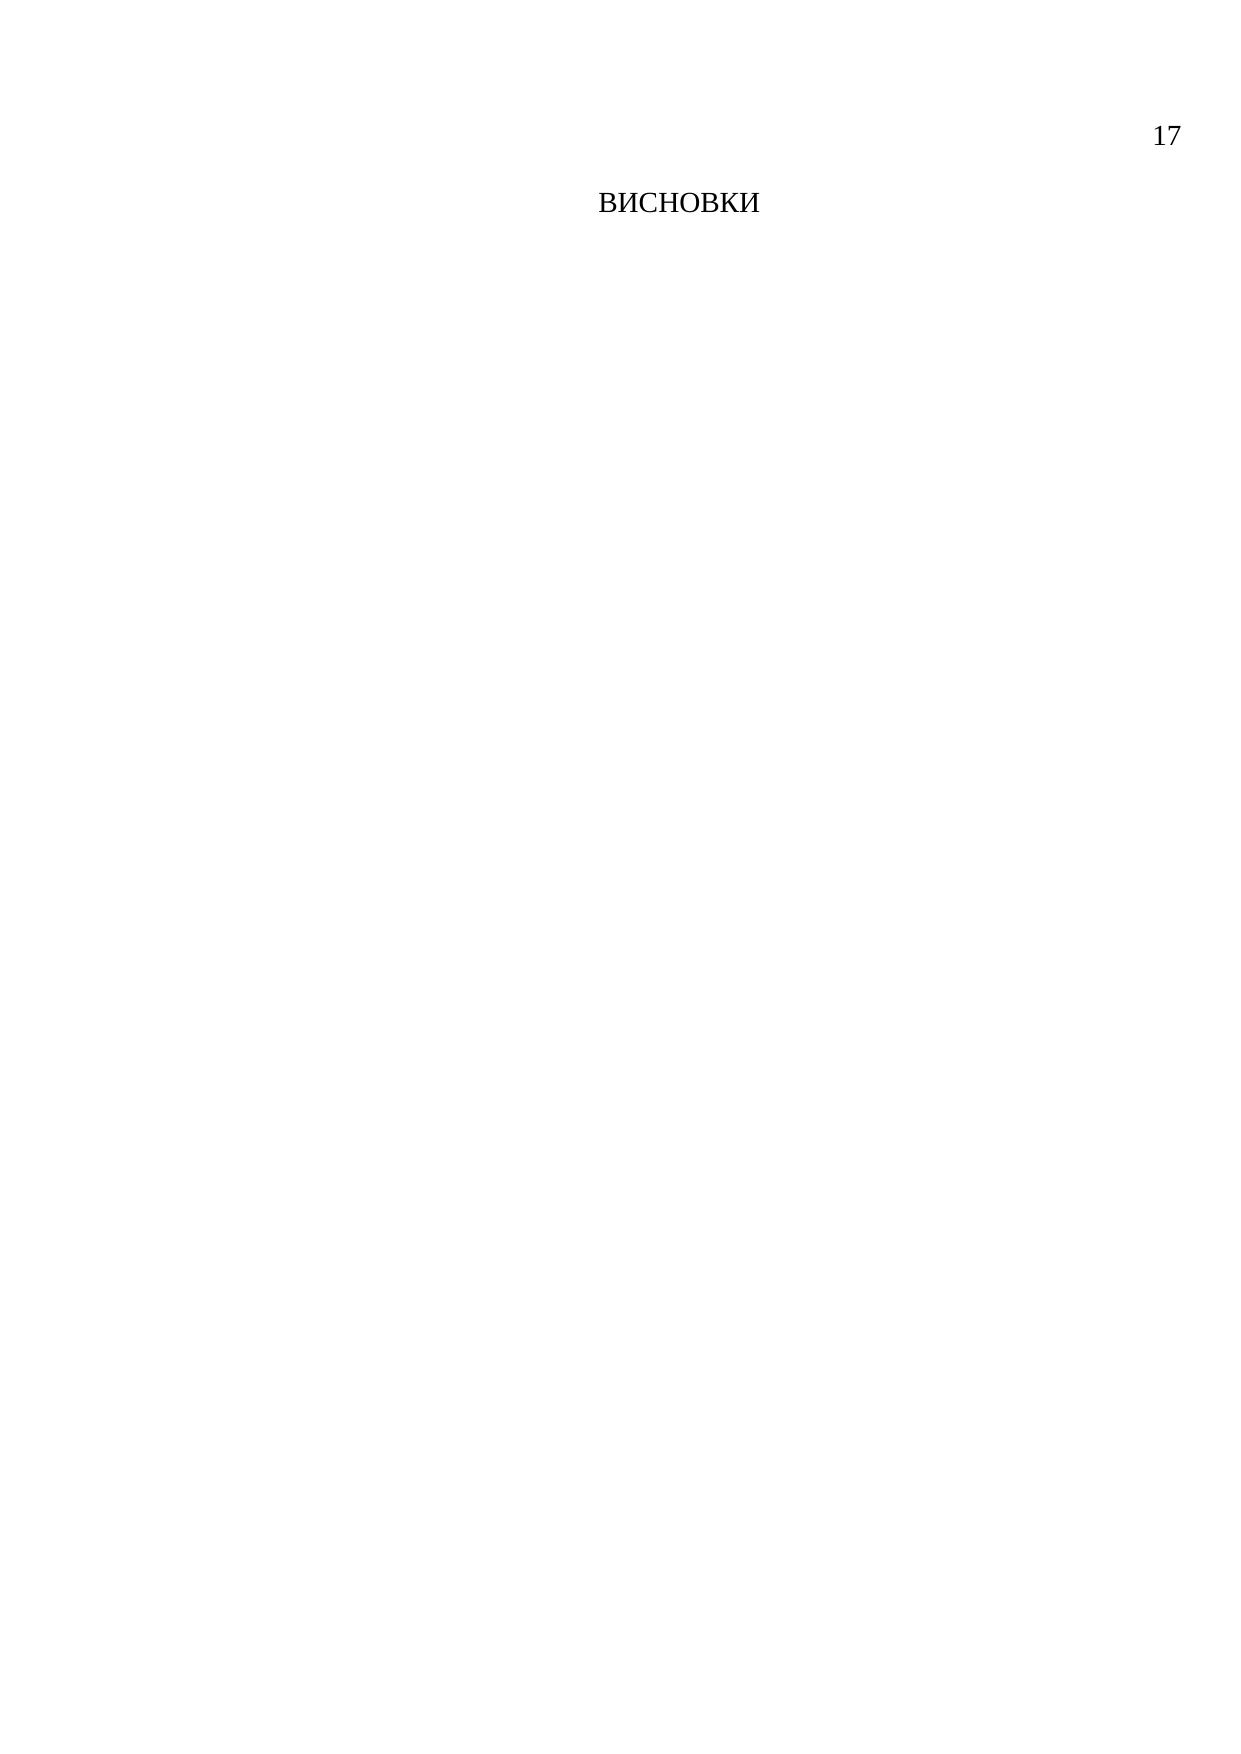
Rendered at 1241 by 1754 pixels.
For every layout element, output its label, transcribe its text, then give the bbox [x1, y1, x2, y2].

text ВИСНОВКИ [118, 185, 1181, 219]
